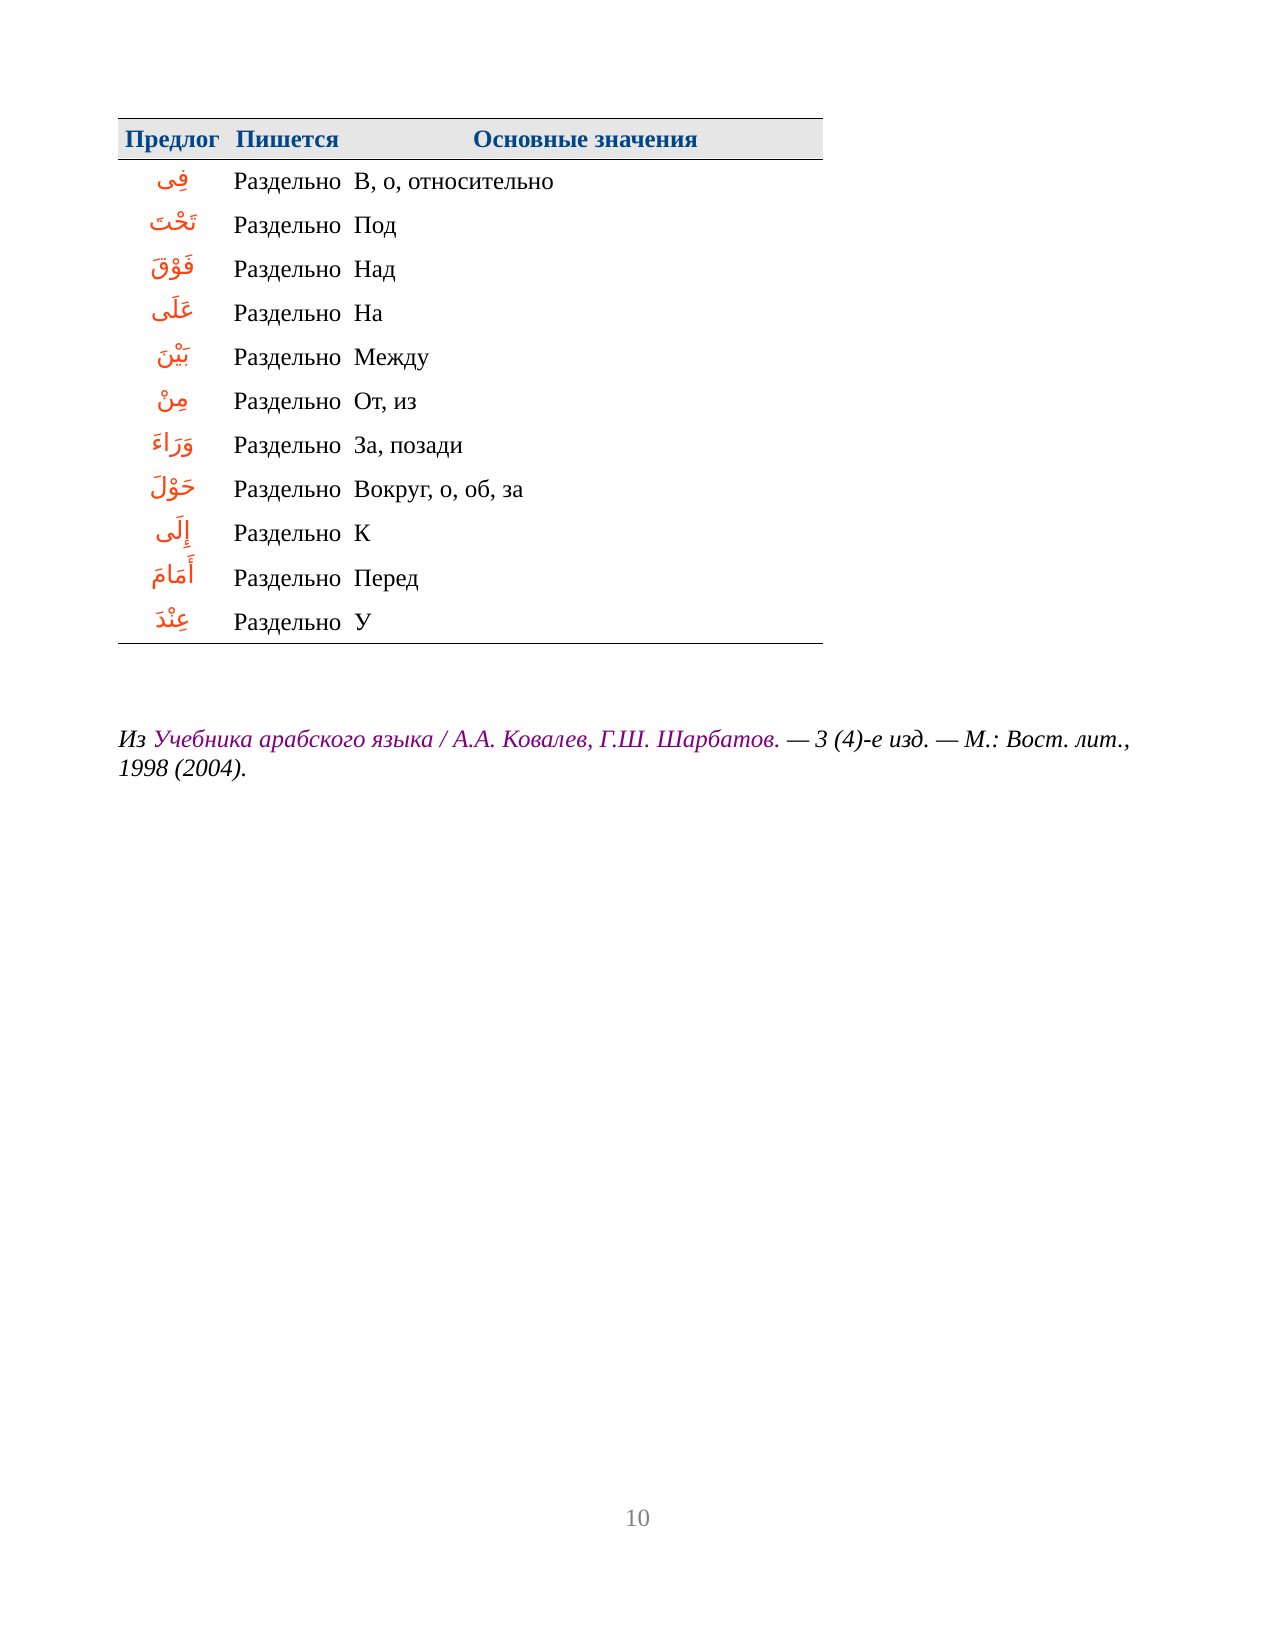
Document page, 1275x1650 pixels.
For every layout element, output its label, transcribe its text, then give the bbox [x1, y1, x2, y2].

table_cell Раздельно [226, 423, 348, 467]
table_cell В, о, относительно [348, 160, 823, 202]
table_cell Раздельно [226, 160, 348, 202]
table_cell Раздельно [226, 335, 348, 379]
table_cell Раздельно [226, 511, 348, 555]
table_cell Раздельно [226, 467, 348, 511]
table_cell إِلَى [118, 511, 226, 555]
text Из Учебника арабского языка / А.А. Ковалев, Г.Ш. Шарбатов. — 3 (4)-е изд. — М.: Вост. лит., 1998 (2004). [118, 724, 1157, 782]
table_cell حَوْلَ [118, 467, 226, 511]
table_cell Раздельно [226, 247, 348, 291]
table_cell عِنْدَ [118, 599, 226, 643]
table_cell فَوْقَ [118, 247, 226, 291]
table_cell Раздельно [226, 203, 348, 247]
table_cell بَيْنَ [118, 335, 226, 379]
table_cell Раздельно [226, 599, 348, 643]
table_cell أَمَامَ [118, 555, 226, 599]
table_cell Перед [348, 555, 823, 599]
table_cell На [348, 291, 823, 335]
table_cell Под [348, 203, 823, 247]
table_cell У [348, 599, 823, 643]
table_cell Над [348, 247, 823, 291]
table_cell مِنْ [118, 379, 226, 423]
table_cell وَرَاءَ [118, 423, 226, 467]
table_cell فِى [118, 160, 226, 202]
table_cell Между [348, 335, 823, 379]
table_cell Раздельно [226, 555, 348, 599]
table_header Предлог [118, 119, 226, 158]
table_cell За, позади [348, 423, 823, 467]
table_cell عَلَى [118, 291, 226, 335]
table_header Основные значения [348, 119, 823, 158]
table_cell Вокруг, о, об, за [348, 467, 823, 511]
table_header Пишется [226, 119, 348, 158]
table_cell К [348, 511, 823, 555]
table_cell Раздельно [226, 379, 348, 423]
table_cell Раздельно [226, 291, 348, 335]
table_cell تَحْتَ [118, 203, 226, 247]
table_cell От, из [348, 379, 823, 423]
